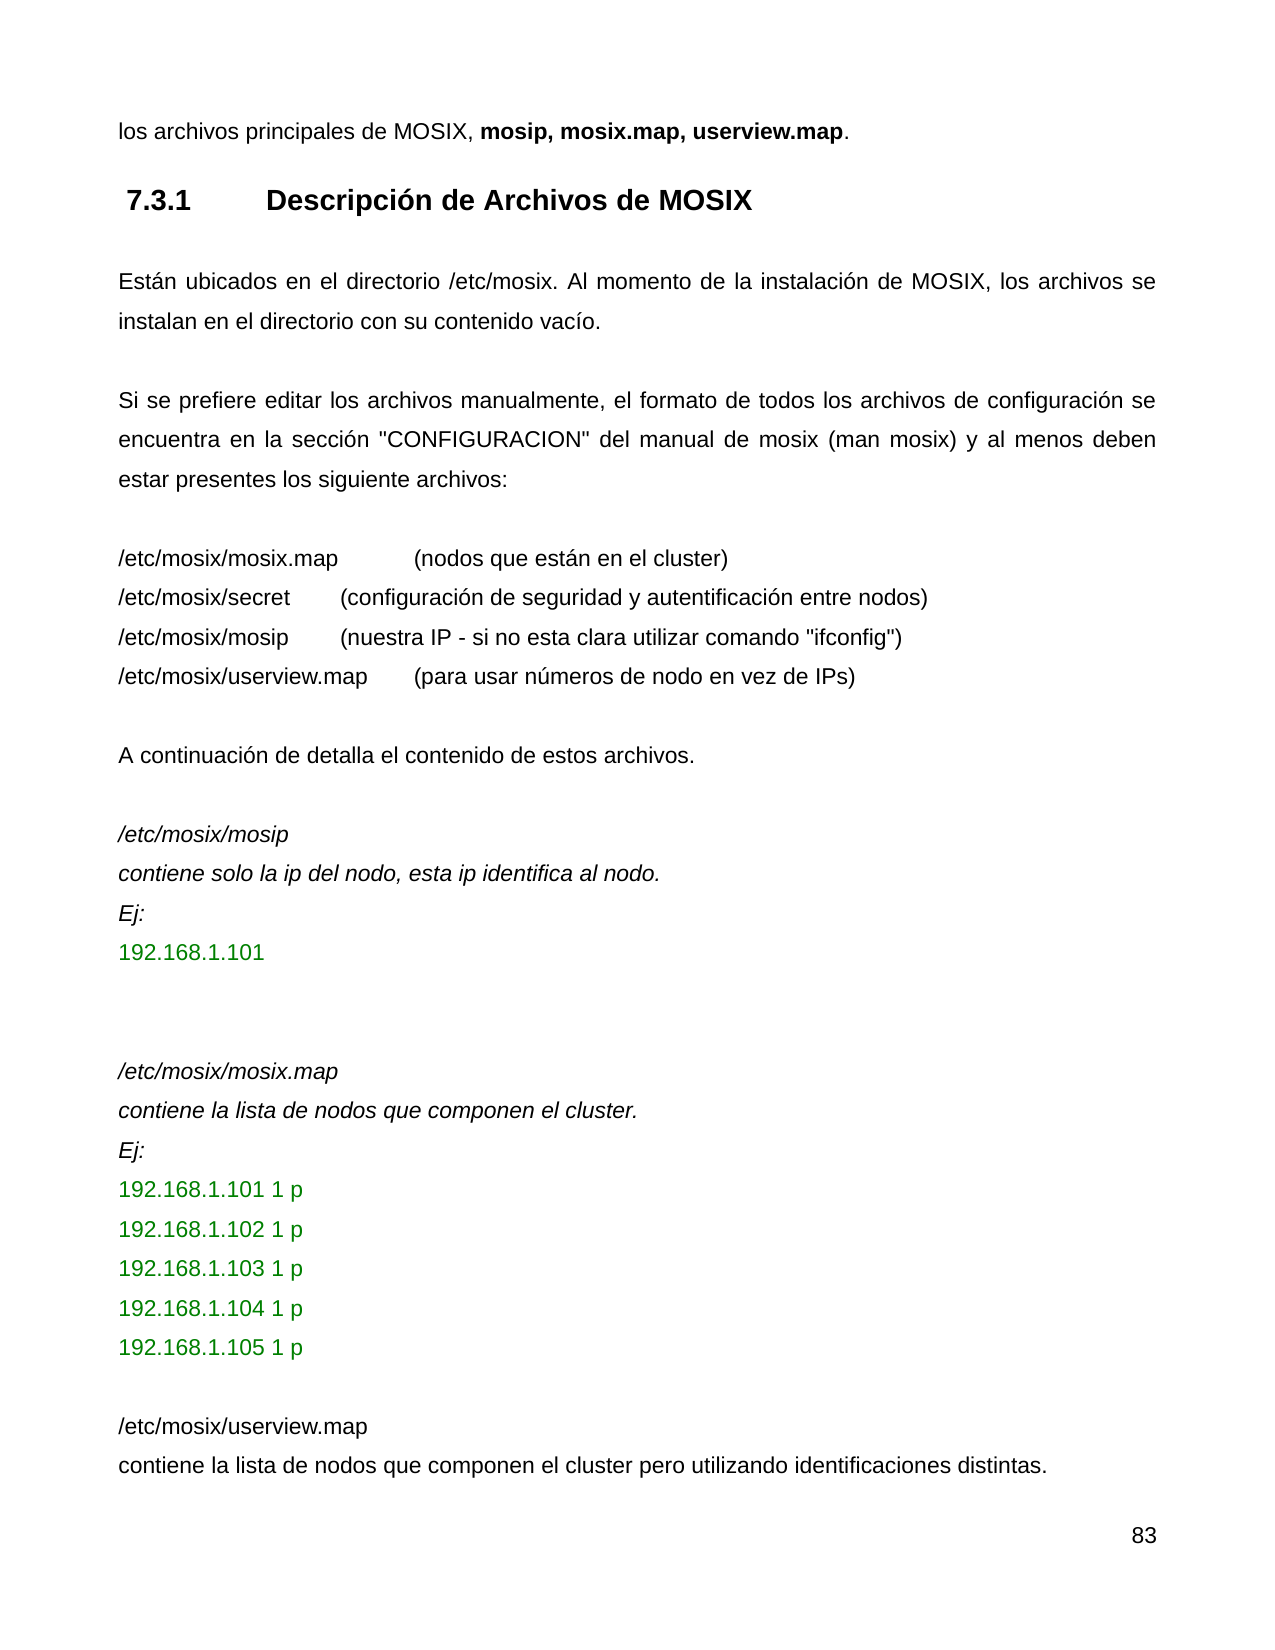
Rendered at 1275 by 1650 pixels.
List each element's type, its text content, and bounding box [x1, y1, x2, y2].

text Si se prefiere editar los archivos manualmente, el formato de todos los archivos de configuración se encuentra en la sección "CONFIGURACION" del manual de mosix (man mosix) y al menos deben estar presentes los siguiente archivos: [118, 387, 1157, 492]
text A continuación de detalla el contenido de estos archivos. [118, 742, 1157, 768]
text 192.168.1.104 1 p [118, 1294, 1157, 1321]
text contiene la lista de nodos que componen el cluster pero utilizando identificaciones distintas. [118, 1452, 1157, 1479]
text /etc/mosix/userview.map (para usar números de nodo en vez de IPs) [118, 663, 1157, 689]
text contiene solo la ip del nodo, esta ip identifica al nodo. [118, 860, 1157, 887]
text 192.168.1.103 1 p [118, 1255, 1157, 1281]
text /etc/mosix/mosix.map [118, 1058, 1157, 1084]
text 192.168.1.101 1 p [118, 1176, 1157, 1202]
text /etc/mosix/mosix.map (nodos que están en el cluster) [118, 544, 1157, 571]
text contiene la lista de nodos que componen el cluster. [118, 1097, 1157, 1123]
text Ej: [118, 900, 1157, 926]
subtitle Descripción de Archivos de MOSIX [118, 183, 1157, 216]
text /etc/mosix/mosip [118, 821, 1157, 847]
text /etc/mosix/userview.map [118, 1413, 1157, 1439]
text /etc/mosix/mosip (nuestra IP - si no esta clara utilizar comando "ifconfig") [118, 623, 1157, 650]
text Están ubicados en el directorio /etc/mosix. Al momento de la instalación de MOSIX, los archivos se instalan en el directorio con su contenido vacío. [118, 268, 1157, 334]
text /etc/mosix/secret (configuración de seguridad y autentificación entre nodos) [118, 584, 1157, 610]
text Ej: [118, 1137, 1157, 1163]
text 192.168.1.102 1 p [118, 1216, 1157, 1242]
text 192.168.1.105 1 p [118, 1334, 1157, 1360]
text los archivos principales de MOSIX, mosip, mosix.map, userview.map. [118, 118, 1157, 144]
text 192.168.1.101 [118, 939, 1157, 966]
